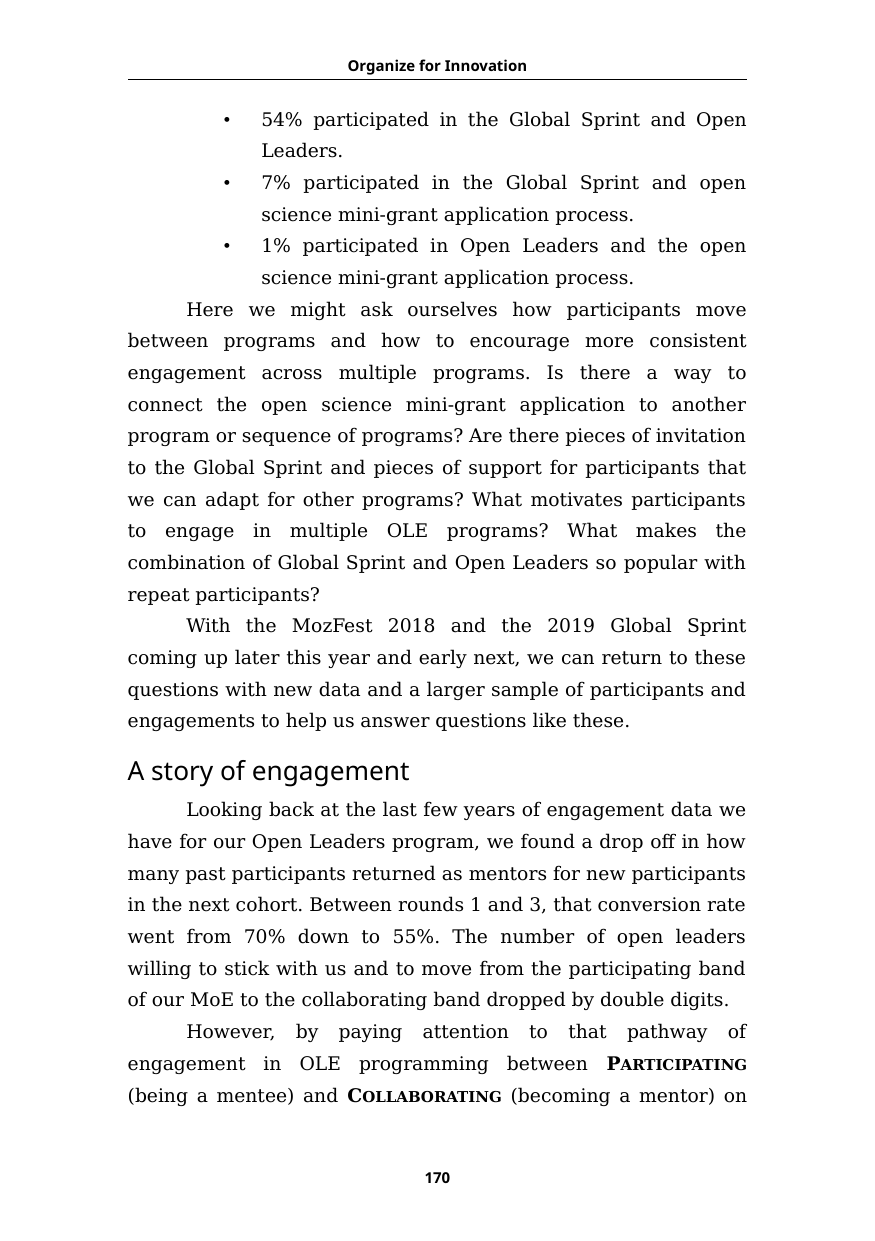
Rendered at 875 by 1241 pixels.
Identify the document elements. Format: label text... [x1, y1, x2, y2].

text Here we might ask ourselves how participants move between programs and how to encourage more consistent engagement across multiple programs. Is there a way to connect the open science mini-grant application to another program or sequence of programs? Are there pieces of invitation to the Global Sprint and pieces of support for participants that we can adapt for other programs? What motivates participants to engage in multiple OLE programs? What makes the combination of Global Sprint and Open Leaders so popular with repeat participants? [127, 299, 747, 606]
text With the MozFest 2018 and the 2019 Global Sprint coming up later this year and early next, we can return to these questions with new data and a larger sample of participants and engagements to help us answer questions like these. [127, 615, 747, 732]
list 1% participated in Open Leaders and the open science mini-grant application process. [223, 235, 747, 289]
subtitle A story of engagement [127, 757, 747, 787]
list 54% participated in the Global Sprint and Open Leaders. [223, 109, 747, 162]
list 7% participated in the Global Sprint and open science mini-grant application process. [223, 172, 747, 226]
text However, by paying attention to that pathway of engagement in OLE programming between Participating (being a mentee) and Collaborating (becoming a mentor) on [127, 1021, 747, 1107]
text Looking back at the last few years of engagement data we have for our Open Leaders program, we found a drop off in how many past participants returned as mentors for new participants in the next cohort. Between rounds 1 and 3, that conversion rate went from 70% down to 55%. The number of open leaders willing to stick with us and to move from the participating band of our MoE to the collaborating band dropped by double digits. [127, 799, 747, 1011]
